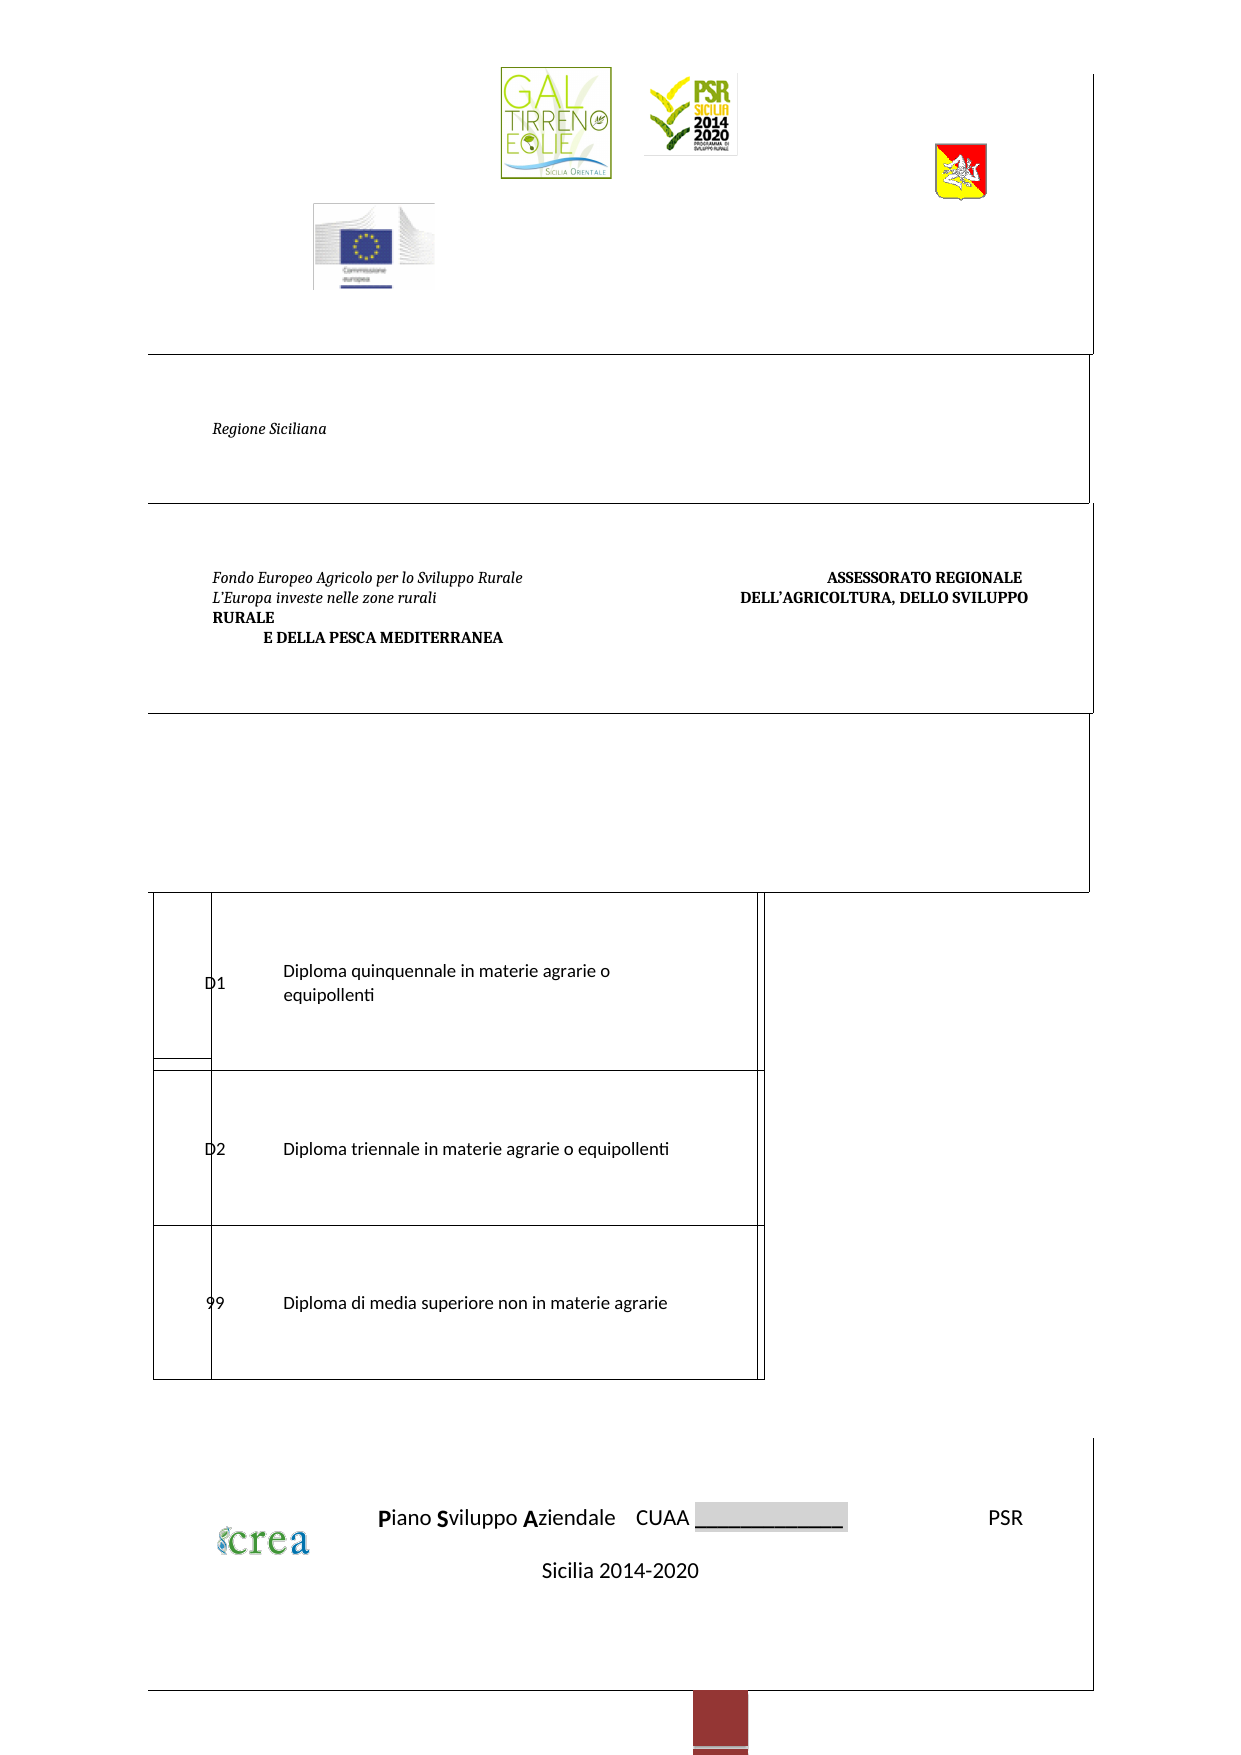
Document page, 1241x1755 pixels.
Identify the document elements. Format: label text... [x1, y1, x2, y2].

table_cell D2 [154, 1071, 211, 1225]
table_cell Diploma quinquennale in materie agrarie o equipollenti [212, 893, 757, 1070]
table_cell Diploma di media superiore non in materie agrarie [212, 1226, 757, 1379]
table_cell D1 [154, 893, 211, 1058]
table_cell D1 [154, 1059, 211, 1070]
table_cell 99 [154, 1226, 211, 1379]
table_cell Diploma triennale in materie agrarie o equipollenti [212, 1071, 757, 1225]
table_cell D2 [207, 1144, 211, 1154]
table_cell D1 [207, 978, 211, 988]
